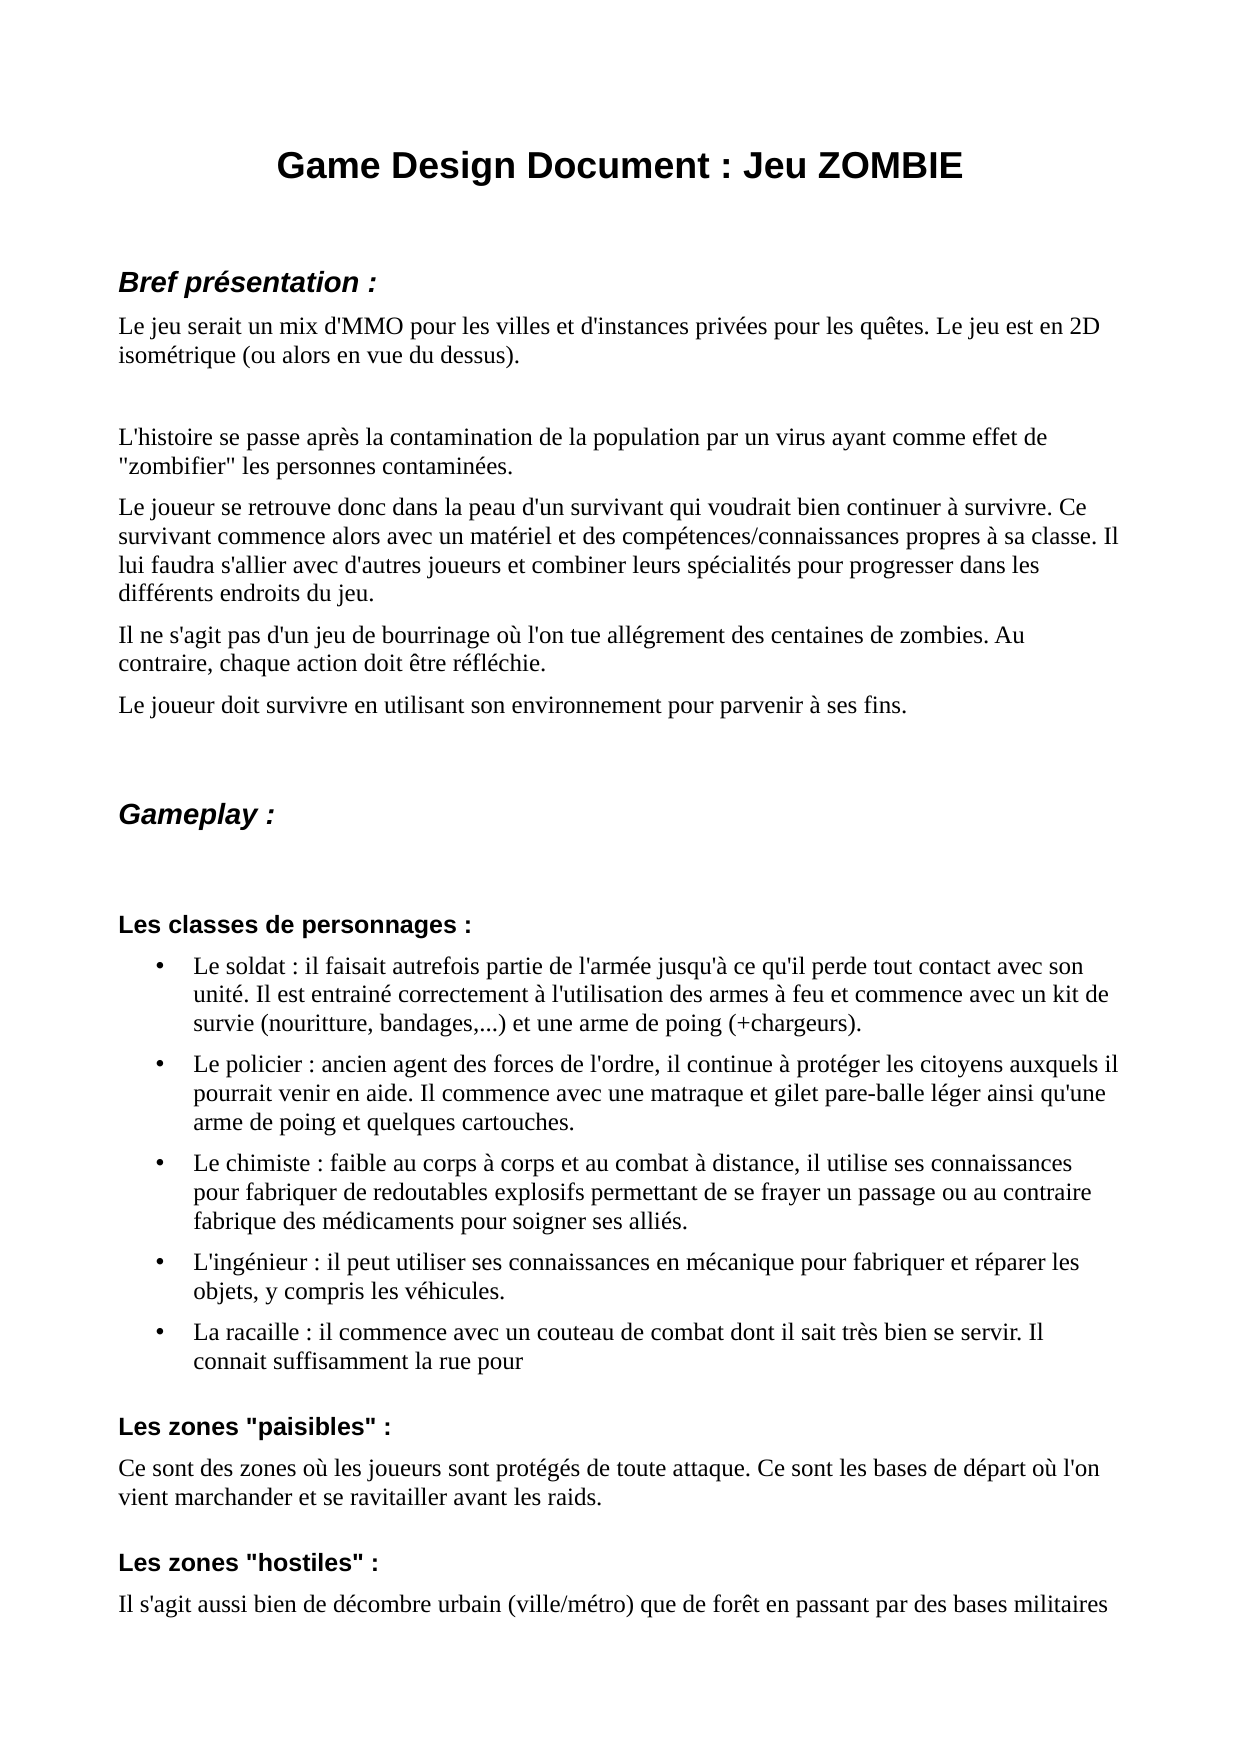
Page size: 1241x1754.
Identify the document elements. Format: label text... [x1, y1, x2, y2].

text L'histoire se passe après la contamination de la population par un virus ayant comme effet de "zombifier" les personnes contaminées. [118, 422, 1122, 480]
list L'ingénieur : il peut utiliser ses connaissances en mécanique pour fabriquer et réparer les objets, y compris les véhicules. [156, 1247, 1122, 1304]
subtitle Les classes de personnages : [118, 909, 1122, 938]
subtitle Gameplay : [118, 797, 1122, 831]
subtitle Les zones "hostiles" : [118, 1548, 1122, 1577]
subtitle Bref présentation : [118, 265, 1122, 298]
text Il ne s'agit pas d'un jeu de bourrinage où l'on tue allégrement des centaines de zombies. Au contraire, chaque action doit être réfléchie. [118, 620, 1122, 677]
text Il s'agit aussi bien de décombre urbain (ville/métro) que de forêt en passant par des bases militaires [118, 1589, 1122, 1618]
text Ce sont des zones où les joueurs sont protégés de toute attaque. Ce sont les bases de départ où l'on vient marchander et se ravitailler avant les raids. [118, 1453, 1122, 1511]
list Le chimiste : faible au corps à corps et au combat à distance, il utilise ses connaissances pour fabriquer de redoutables explosifs permettant de se frayer un passage ou au contraire fabrique des médicaments pour soigner ses alliés. [156, 1148, 1122, 1234]
text Le joueur doit survivre en utilisant son environnement pour parvenir à ses fins. [118, 690, 1122, 718]
text Le joueur se retrouve donc dans la peau d'un survivant qui voudrait bien continuer à survivre. Ce survivant commence alors avec un matériel et des compétences/connaissances propres à sa classe. Il lui faudra s'allier avec d'autres joueurs et combiner leurs spécialités pour progresser dans les différents endroits du jeu. [118, 492, 1122, 607]
subtitle Les zones "paisibles" : [118, 1412, 1122, 1441]
subtitle Game Design Document : Jeu ZOMBIE [118, 143, 1122, 186]
list La racaille : il commence avec un couteau de combat dont il sait très bien se servir. Il connait suffisamment la rue pour [156, 1317, 1122, 1374]
list Le soldat : il faisait autrefois partie de l'armée jusqu'à ce qu'il perde tout contact avec son unité. Il est entrainé correctement à l'utilisation des armes à feu et commence avec un kit de survie (nouritture, bandages,...) et une arme de poing (+chargeurs). [156, 951, 1122, 1037]
text Le jeu serait un mix d'MMO pour les villes et d'instances privées pour les quêtes. Le jeu est en 2D isométrique (ou alors en vue du dessus). [118, 311, 1122, 368]
list Le policier : ancien agent des forces de l'ordre, il continue à protéger les citoyens auxquels il pourrait venir en aide. Il commence avec une matraque et gilet pare-balle léger ainsi qu'une arme de poing et quelques cartouches. [156, 1049, 1122, 1136]
